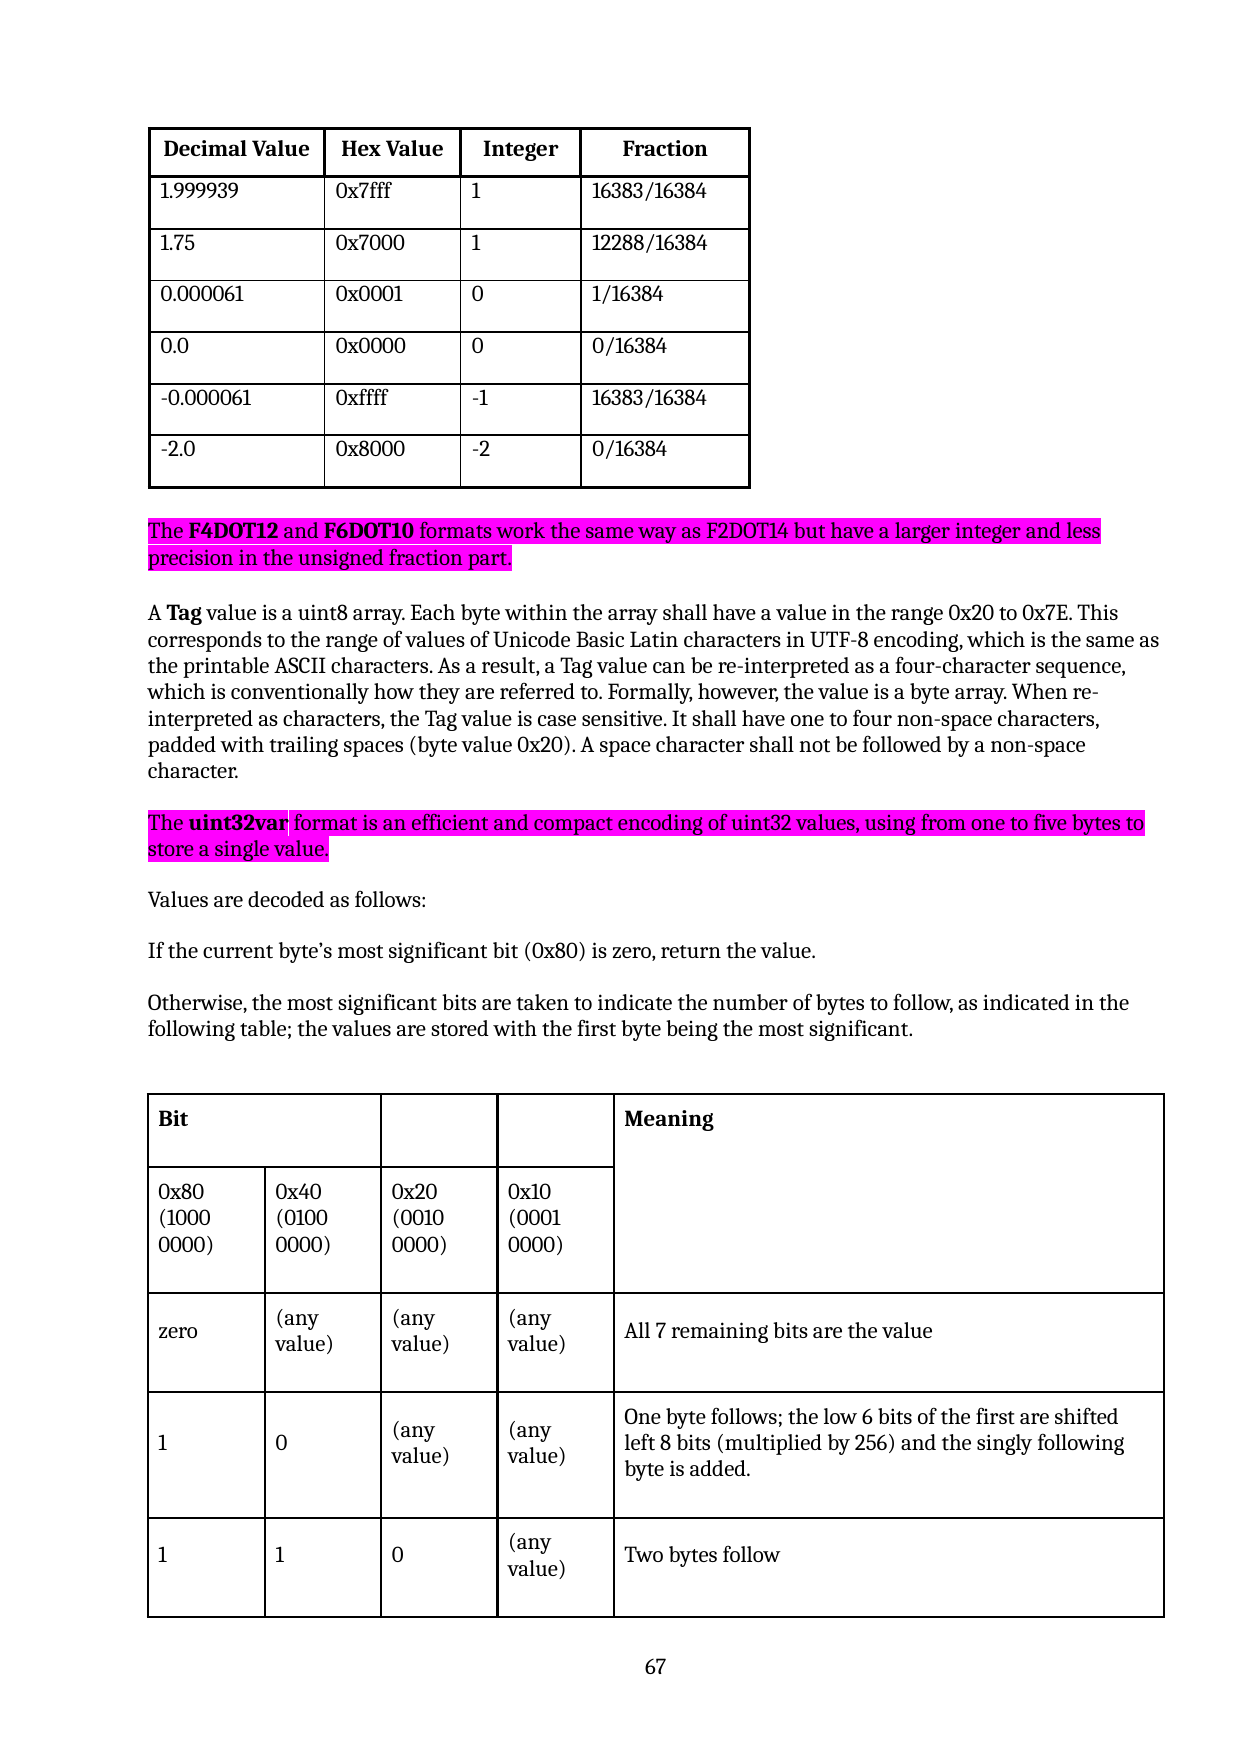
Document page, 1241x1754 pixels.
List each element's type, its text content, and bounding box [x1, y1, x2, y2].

table_header [382, 1095, 496, 1166]
table_cell 0 [461, 333, 580, 383]
table_cell (any value) [499, 1519, 613, 1616]
table_cell (any value) [499, 1393, 613, 1517]
table_cell 1 [461, 178, 580, 228]
table_cell 0/16384 [582, 436, 748, 486]
table_cell 1 [266, 1519, 380, 1616]
table_cell 0.000061 [151, 281, 324, 331]
table_cell -1 [461, 385, 580, 434]
table_cell 0x20 (0010 0000) [382, 1168, 496, 1292]
text A Tag value is a uint8 array. Each byte within the array shall have a value in the range 0x20 to 0x7E. This corresponds to the range of values of Unicode Basic Latin characters in UTF-8 encoding, which is the same as the printable ASCII characters. As a result, a Tag value can be re-interpreted as a four-character sequence, which is conventionally how they are referred to. Formally, however, the value is a byte array. When re-interpreted as characters, the Tag value is case sensitive. It shall have one to four non-space characters, padded with trailing spaces (byte value 0x20). A space character shall not be followed by a non-space character. [148, 600, 1163, 784]
table_cell 0x80 (1000 0000) [149, 1168, 264, 1292]
text The F4DOT12 and F6DOT10 formats work the same way as F2DOT14 but have a larger integer and less precision in the unsigned fraction part. [148, 518, 1163, 571]
table_header Bit [149, 1095, 380, 1166]
table_cell 1 [461, 230, 580, 280]
text Otherwise, the most significant bits are taken to indicate the number of bytes to follow, as indicated in the following table; the values are stored with the first byte being the most significant. [148, 989, 1163, 1042]
text Values are decoded as follows: [148, 887, 1163, 913]
table_cell One byte follows; the low 6 bits of the first are shifted left 8 bits (multiplied by 256) and the singly following byte is added. [615, 1393, 1163, 1517]
table_header Hex Value [326, 130, 459, 175]
table_cell 0x40 (0100 0000) [266, 1168, 380, 1292]
table_cell 0 [266, 1393, 380, 1517]
table_cell All 7 remaining bits are the value [615, 1294, 1163, 1391]
table_cell zero [149, 1294, 264, 1391]
table_header Fraction [582, 130, 748, 175]
table_header [499, 1095, 613, 1166]
table_cell 1.999939 [151, 178, 324, 228]
table_cell 1 [149, 1393, 264, 1517]
table_cell (any value) [499, 1294, 613, 1391]
table_cell 0x7000 [325, 230, 460, 280]
table_cell 1.75 [151, 230, 324, 280]
table_cell 0x0000 [325, 333, 460, 383]
table_cell (any value) [382, 1393, 496, 1517]
table_cell -0.000061 [151, 385, 324, 434]
table_header Integer [462, 130, 579, 175]
table_cell 16383/16384 [582, 385, 748, 434]
table_cell 0x0001 [325, 281, 460, 331]
table_header Meaning [615, 1095, 1163, 1292]
table_cell 0x10 (0001 0000) [499, 1168, 613, 1292]
table_cell -2 [461, 436, 580, 486]
table_cell 0/16384 [582, 333, 748, 383]
table_cell (any value) [382, 1294, 496, 1391]
table_cell 0.0 [151, 333, 324, 383]
table_cell 0x7fff [325, 178, 460, 228]
text If the current byte’s most significant bit (0x80) is zero, return the value. [148, 938, 1163, 964]
table_cell 0xffff [325, 385, 460, 434]
table_cell (any value) [266, 1294, 380, 1391]
table_cell 1/16384 [582, 281, 748, 331]
table_header Decimal Value [151, 130, 323, 175]
table_cell 1 [149, 1519, 264, 1616]
table_cell 16383/16384 [582, 178, 748, 228]
table_cell 0 [382, 1519, 496, 1616]
table_cell 0x8000 [325, 436, 460, 486]
table_cell -2.0 [151, 436, 324, 486]
table_cell 0 [461, 281, 580, 331]
text The uint32var format is an efficient and compact encoding of uint32 values, using from one to five bytes to store a single value. [148, 809, 1163, 862]
table_cell 12288/16384 [582, 230, 748, 280]
table_cell Two bytes follow [615, 1519, 1163, 1616]
